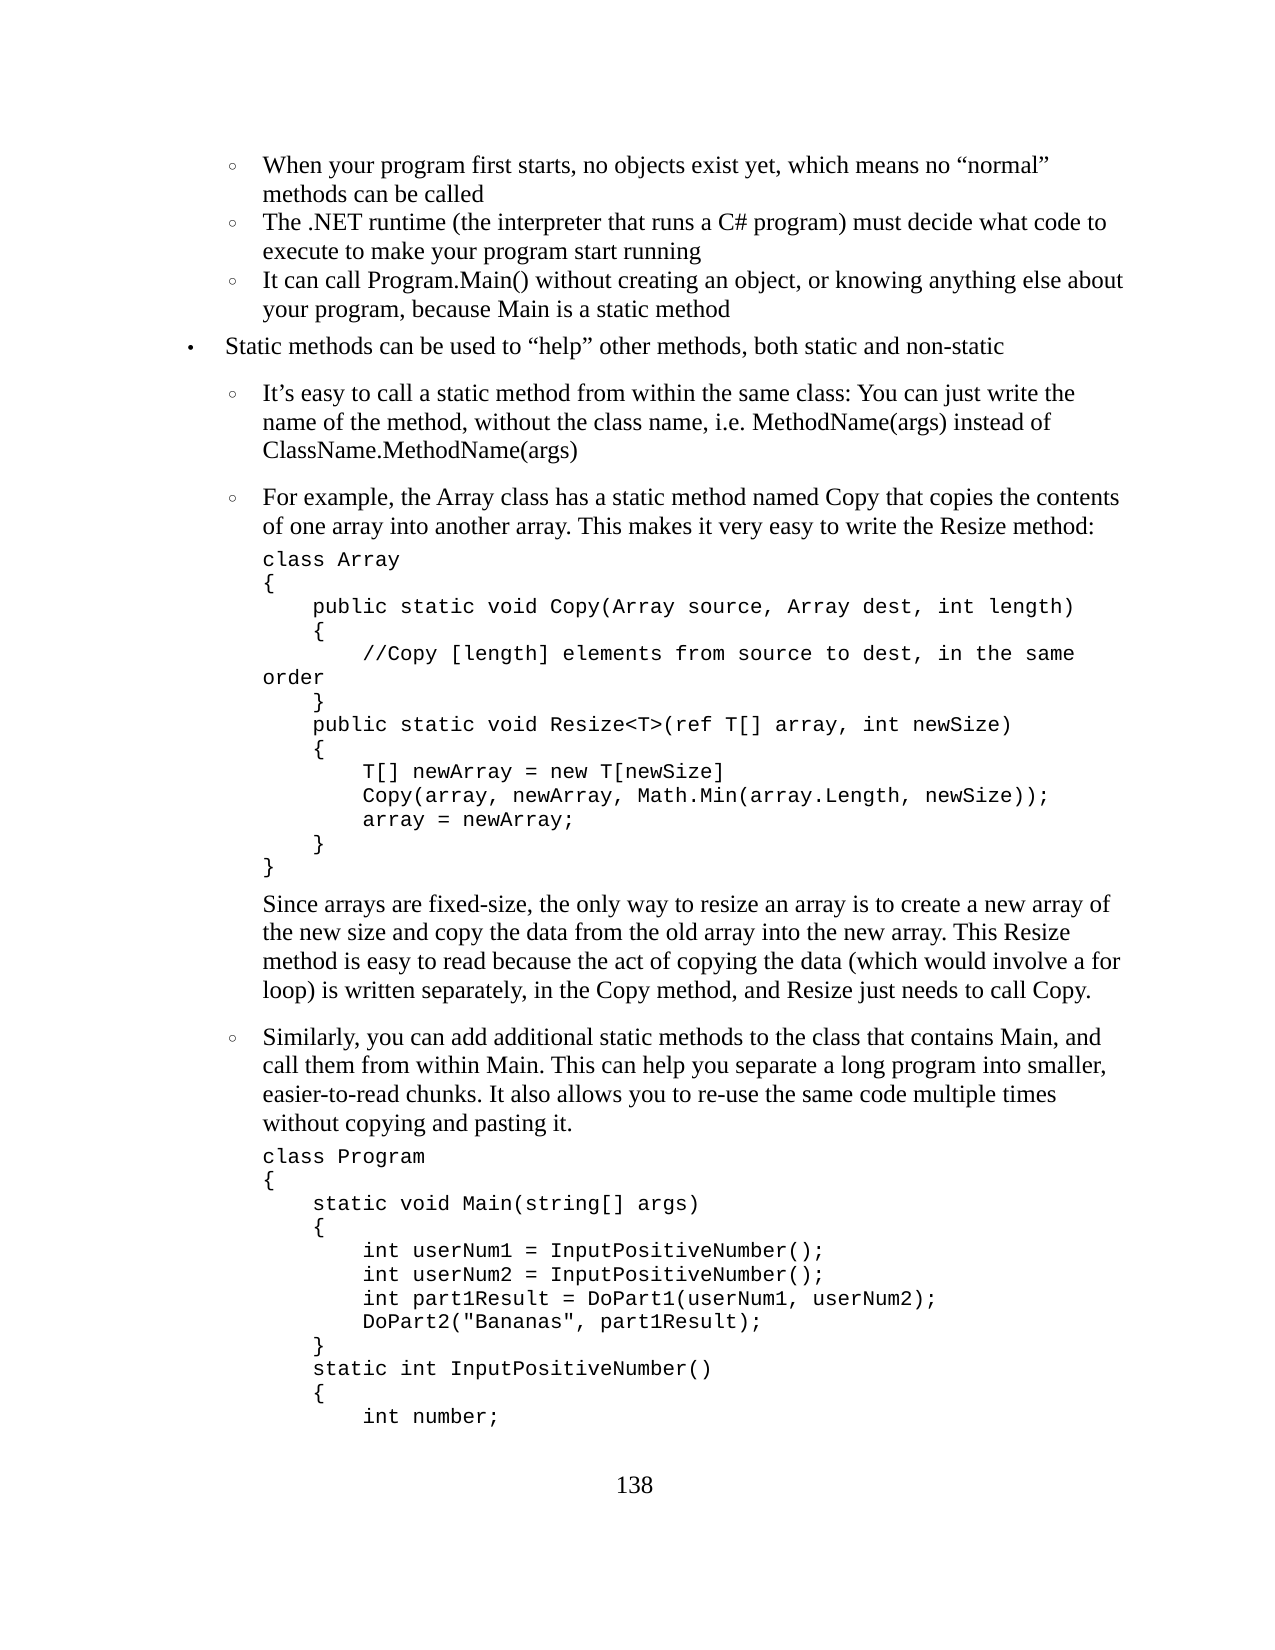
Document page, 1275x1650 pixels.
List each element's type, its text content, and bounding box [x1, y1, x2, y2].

list static void Main(string[] args) [225, 1193, 1125, 1217]
list { [225, 620, 1125, 643]
list Similarly, you can add additional static methods to the class that contains Main, and call them from within Main. This can help you separate a long program into smaller, easier-to-read chunks. It also allows you to re-use the same code multiple times without copying and pasting it. [225, 1022, 1125, 1137]
list The .NET runtime (the interpreter that runs a C# program) must decide what code to execute to make your program start running [225, 207, 1125, 265]
list int part1Result = DoPart1(userNum1, userNum2); [225, 1287, 1125, 1311]
list } [225, 856, 1125, 880]
list static int InputPositiveNumber() [225, 1358, 1125, 1382]
list Copy(array, newArray, Math.Min(array.Length, newSize)); [225, 785, 1125, 809]
list } [225, 1335, 1125, 1358]
list For example, the Array class has a static method named Copy that copies the contents of one array into another array. This makes it very easy to write the Resize method: [225, 482, 1125, 540]
list Static methods can be used to “help” other methods, both static and non-static [187, 331, 1125, 360]
list { [225, 738, 1125, 762]
list { [225, 572, 1125, 596]
list It’s easy to call a static method from within the same class: You can just write the name of the method, without the class name, i.e. MethodName(args) instead of ClassName.MethodName(args) [225, 378, 1125, 464]
list When your program first starts, no objects exist yet, which means no “normal” methods can be called [225, 150, 1125, 207]
list public static void Copy(Array source, Array dest, int length) [225, 596, 1125, 620]
list { [225, 1382, 1125, 1406]
list public static void Resize<T>(ref T[] array, int newSize) [225, 714, 1125, 738]
list } [225, 691, 1125, 714]
list } [225, 832, 1125, 856]
list It can call Program.Main() without creating an object, or knowing anything else about your program, because Main is a static method [225, 265, 1125, 322]
list T[] newArray = new T[newSize] [225, 762, 1125, 785]
list Since arrays are fixed-size, the only way to resize an array is to create a new array of the new size and copy the data from the old array into the new array. This Resize method is easy to read because the act of copying the data (which would involve a for loop) is written separately, in the Copy method, and Resize just needs to call Copy. [225, 889, 1125, 1004]
list int number; [225, 1406, 1125, 1429]
list int userNum1 = InputPositiveNumber(); [225, 1240, 1125, 1264]
list class Program [225, 1146, 1125, 1169]
list { [225, 1169, 1125, 1193]
list int userNum2 = InputPositiveNumber(); [225, 1264, 1125, 1287]
list { [225, 1217, 1125, 1240]
list class Array [225, 549, 1125, 572]
list array = newArray; [225, 809, 1125, 832]
list DoPart2("Bananas", part1Result); [225, 1311, 1125, 1335]
list //Copy [length] elements from source to dest, in the same order [225, 643, 1125, 691]
